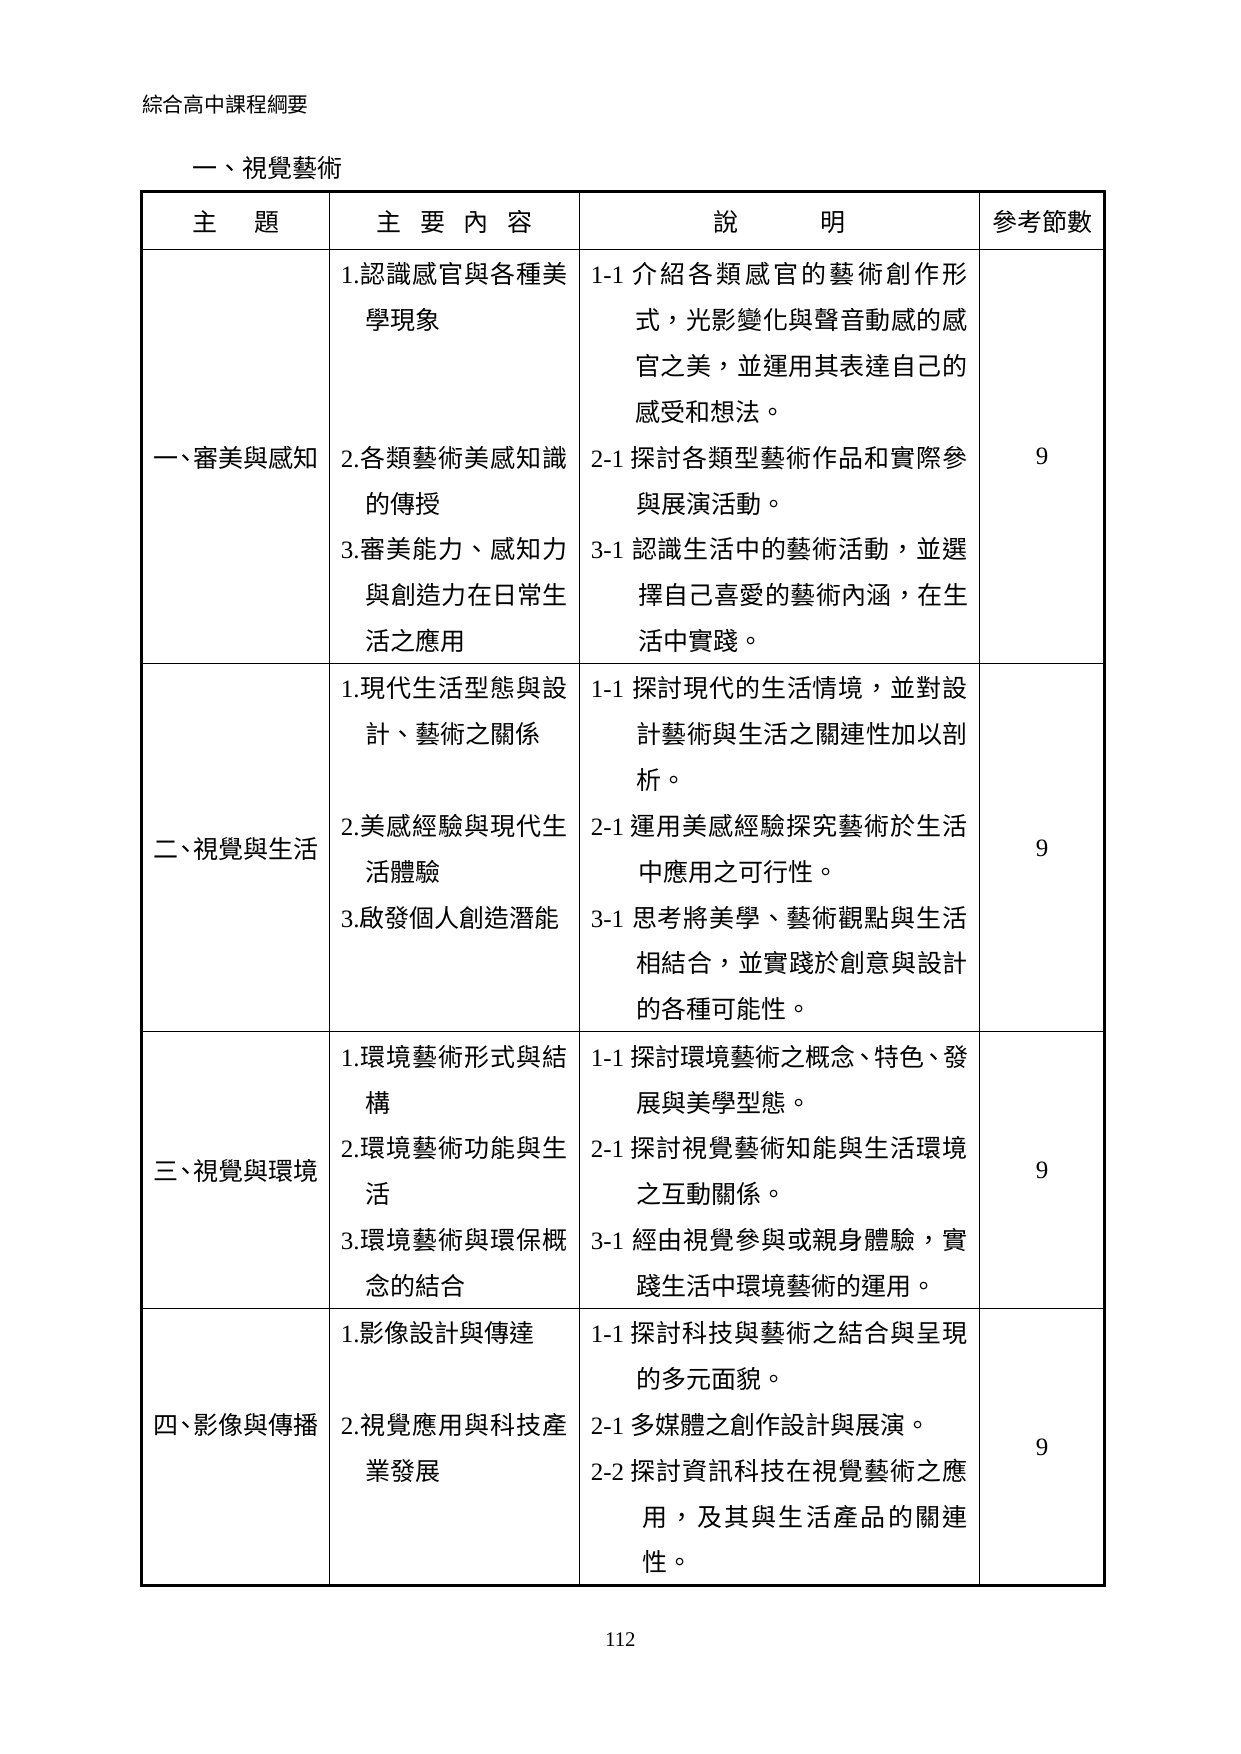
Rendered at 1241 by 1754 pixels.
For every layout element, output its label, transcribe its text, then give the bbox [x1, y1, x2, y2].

table_cell 四、影像與傳播 [143, 1309, 329, 1584]
table_cell 1.現代生活型態與設計、藝術之關係 2.美感經驗與現代生活體驗 3.啟發個人創造潛能 [330, 664, 579, 1031]
table_cell 1-1 探討環境藝術之概念、特色、發展與美學型態。 2-1探討視覺藝術知能與生活環境之互動關係。 3-1 經由視覺參與或親身體驗，實踐生活中環境藝術的運用。 [580, 1032, 979, 1307]
table_cell 9 [980, 1032, 1103, 1307]
table_cell 9 [980, 250, 1103, 663]
table_cell 1.環境藝術形式與結構 2.環境藝術功能與生活 3.環境藝術與環保概念的結合 [330, 1032, 579, 1307]
table_header 參考節數 [980, 193, 1103, 248]
table_cell 9 [980, 664, 1103, 1031]
table_header 主 題 [143, 193, 329, 248]
table_cell 9 [980, 1309, 1103, 1584]
table_cell 1-1探討科技與藝術之結合與呈現的多元面貌。 2-1 多媒體之創作設計與展演。 2-2探討資訊科技在視覺藝術之應用，及其與生活產品的關連性。 [580, 1309, 979, 1584]
table_cell 1-1 探討現代的生活情境，並對設計藝術與生活之關連性加以剖析。 2-1運用美感經驗探究藝術於生活中應用之可行性。 3-1 思考將美學、藝術觀點與生活相結合，並實踐於創意與設計的各種可能性。 [580, 664, 979, 1031]
table_cell 1.影像設計與傳達 2.視覺應用與科技產業發展 [330, 1309, 579, 1584]
table_header 主 要 內 容 [330, 193, 579, 248]
table_cell 三、視覺與環境 [143, 1032, 329, 1307]
table_cell 二、視覺與生活 [143, 664, 329, 1031]
table_header 說 明 [580, 193, 979, 248]
table_cell 1.認識感官與各種美學現象 2.各類藝術美感知識的傳授 3.審美能力、感知力與創造力在日常生活之應用 [330, 250, 579, 663]
table_cell 1-1介紹各類感官的藝術創作形式，光影變化與聲音動感的感官之美，並運用其表達自己的感受和想法。 2-1探討各類型藝術作品和實際參與展演活動。 3-1 認識生活中的藝術活動，並選擇自己喜愛的藝術內涵，在生活中實踐。 [580, 250, 979, 663]
table_cell 一、審美與感知 [143, 250, 329, 663]
text 一、視覺藝術 [192, 144, 1098, 189]
